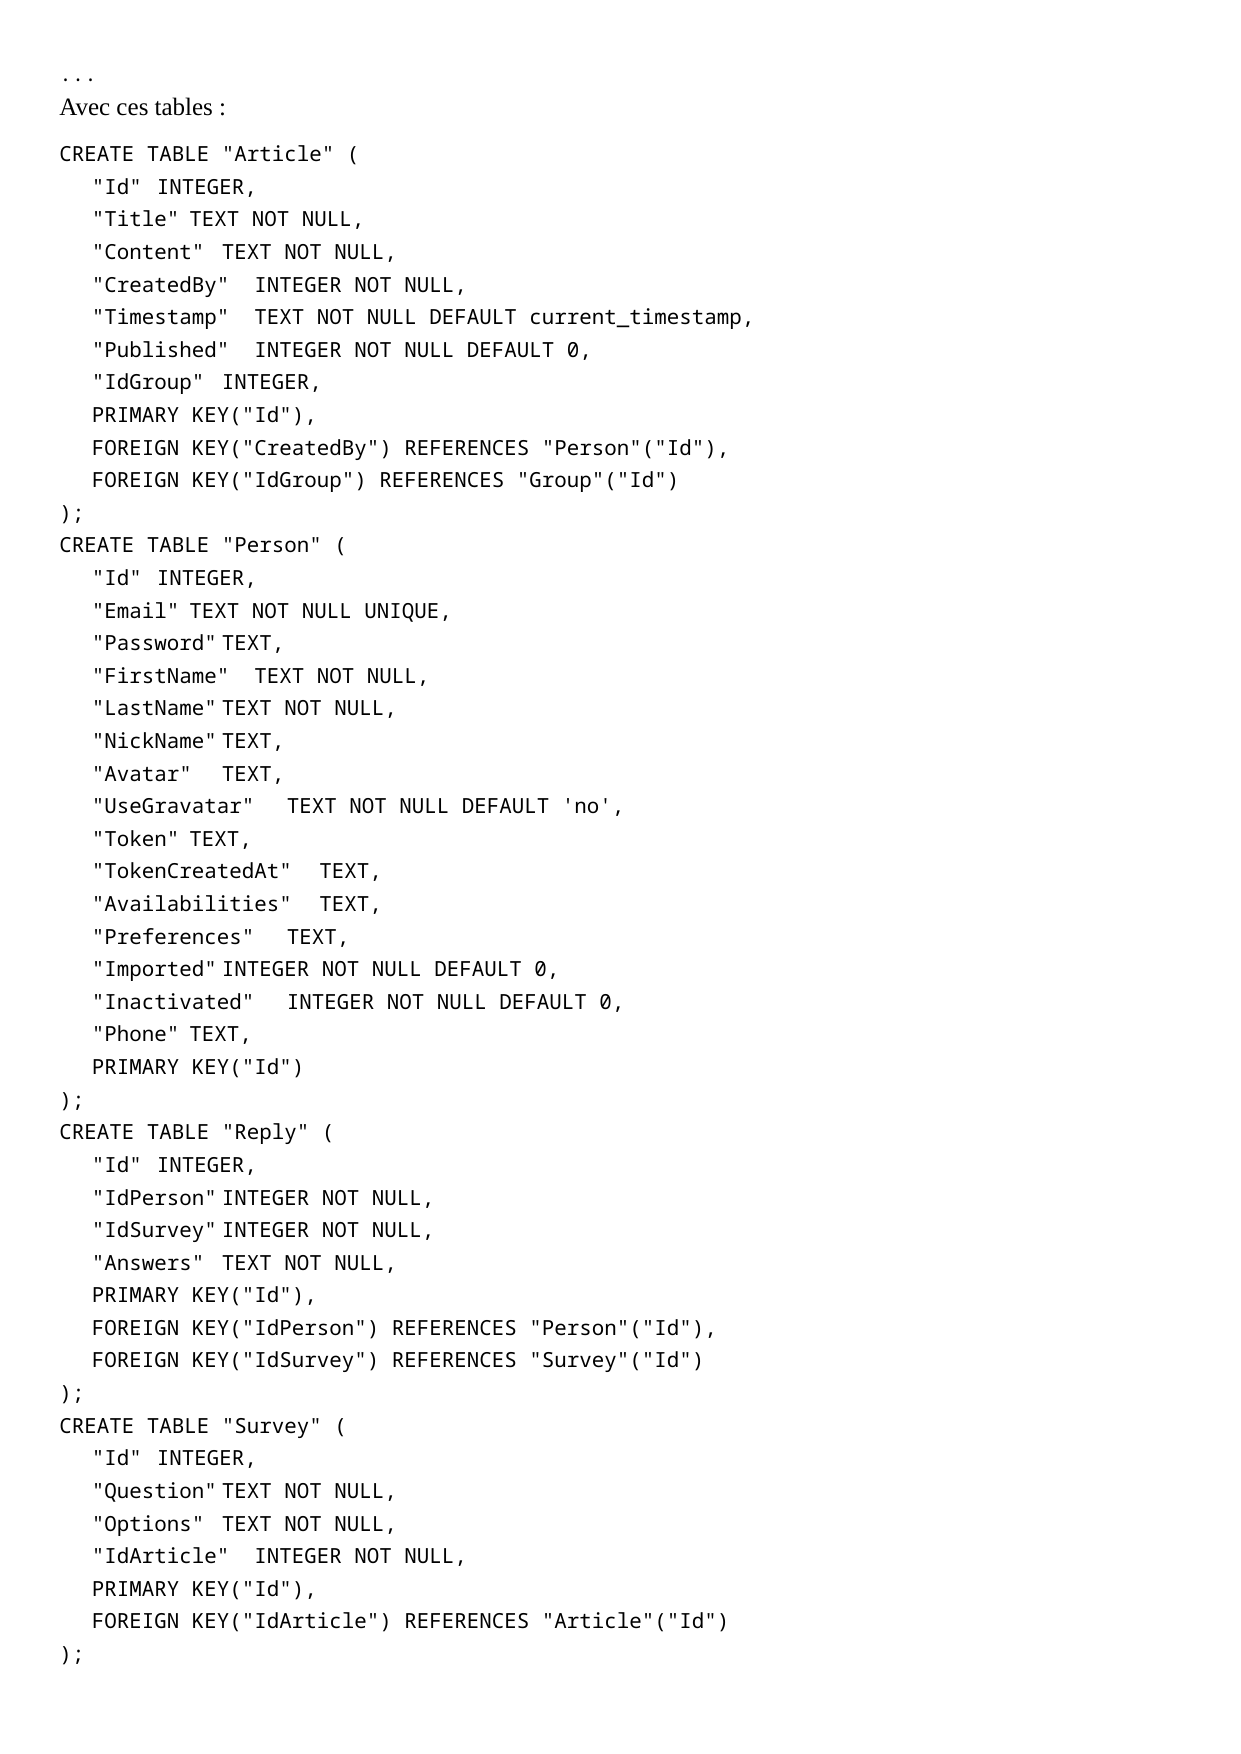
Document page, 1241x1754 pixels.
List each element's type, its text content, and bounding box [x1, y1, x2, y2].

text "Id" INTEGER, [59, 1443, 1181, 1472]
text "Id" INTEGER, [59, 172, 1181, 200]
text "IdSurvey" INTEGER NOT NULL, [59, 1215, 1181, 1244]
text "NickName" TEXT, [59, 726, 1181, 754]
text "Timestamp" TEXT NOT NULL DEFAULT current_timestamp, [59, 302, 1181, 331]
text FOREIGN KEY("IdArticle") REFERENCES "Article"("Id") [59, 1606, 1181, 1635]
text CREATE TABLE "Person" ( [59, 531, 1181, 559]
text "Question" TEXT NOT NULL, [59, 1476, 1181, 1504]
text ); [59, 1085, 1181, 1113]
text "LastName" TEXT NOT NULL, [59, 693, 1181, 722]
text ... [59, 59, 1181, 87]
text FOREIGN KEY("IdGroup") REFERENCES "Group"("Id") [59, 465, 1181, 494]
text CREATE TABLE "Article" ( [59, 139, 1181, 168]
text Avec ces tables : [59, 92, 1181, 120]
text "CreatedBy" INTEGER NOT NULL, [59, 270, 1181, 298]
text "Inactivated" INTEGER NOT NULL DEFAULT 0, [59, 987, 1181, 1015]
text "Options" TEXT NOT NULL, [59, 1509, 1181, 1537]
text "Published" INTEGER NOT NULL DEFAULT 0, [59, 335, 1181, 363]
text "Preferences" TEXT, [59, 922, 1181, 950]
text "UseGravatar" TEXT NOT NULL DEFAULT 'no', [59, 791, 1181, 820]
text FOREIGN KEY("IdSurvey") REFERENCES "Survey"("Id") [59, 1346, 1181, 1374]
text PRIMARY KEY("Id"), [59, 400, 1181, 428]
text "Content" TEXT NOT NULL, [59, 237, 1181, 266]
text CREATE TABLE "Reply" ( [59, 1117, 1181, 1146]
text CREATE TABLE "Survey" ( [59, 1411, 1181, 1439]
text FOREIGN KEY("IdPerson") REFERENCES "Person"("Id"), [59, 1313, 1181, 1341]
text "IdGroup" INTEGER, [59, 367, 1181, 396]
text "IdPerson" INTEGER NOT NULL, [59, 1183, 1181, 1211]
text "Email" TEXT NOT NULL UNIQUE, [59, 596, 1181, 624]
text "Phone" TEXT, [59, 1019, 1181, 1048]
text "Avatar" TEXT, [59, 759, 1181, 787]
text ); [59, 1378, 1181, 1407]
text "Availabilities" TEXT, [59, 889, 1181, 918]
text "Imported" INTEGER NOT NULL DEFAULT 0, [59, 954, 1181, 983]
text ); [59, 498, 1181, 526]
text "Password" TEXT, [59, 628, 1181, 657]
text "Answers" TEXT NOT NULL, [59, 1248, 1181, 1276]
text PRIMARY KEY("Id") [59, 1052, 1181, 1081]
text ); [59, 1639, 1181, 1667]
text "Title" TEXT NOT NULL, [59, 204, 1181, 233]
text "Token" TEXT, [59, 824, 1181, 852]
text FOREIGN KEY("CreatedBy") REFERENCES "Person"("Id"), [59, 433, 1181, 461]
text "Id" INTEGER, [59, 1150, 1181, 1178]
text "TokenCreatedAt" TEXT, [59, 857, 1181, 885]
text "IdArticle" INTEGER NOT NULL, [59, 1541, 1181, 1570]
text PRIMARY KEY("Id"), [59, 1574, 1181, 1602]
text "Id" INTEGER, [59, 563, 1181, 592]
text "FirstName" TEXT NOT NULL, [59, 661, 1181, 689]
text PRIMARY KEY("Id"), [59, 1280, 1181, 1309]
